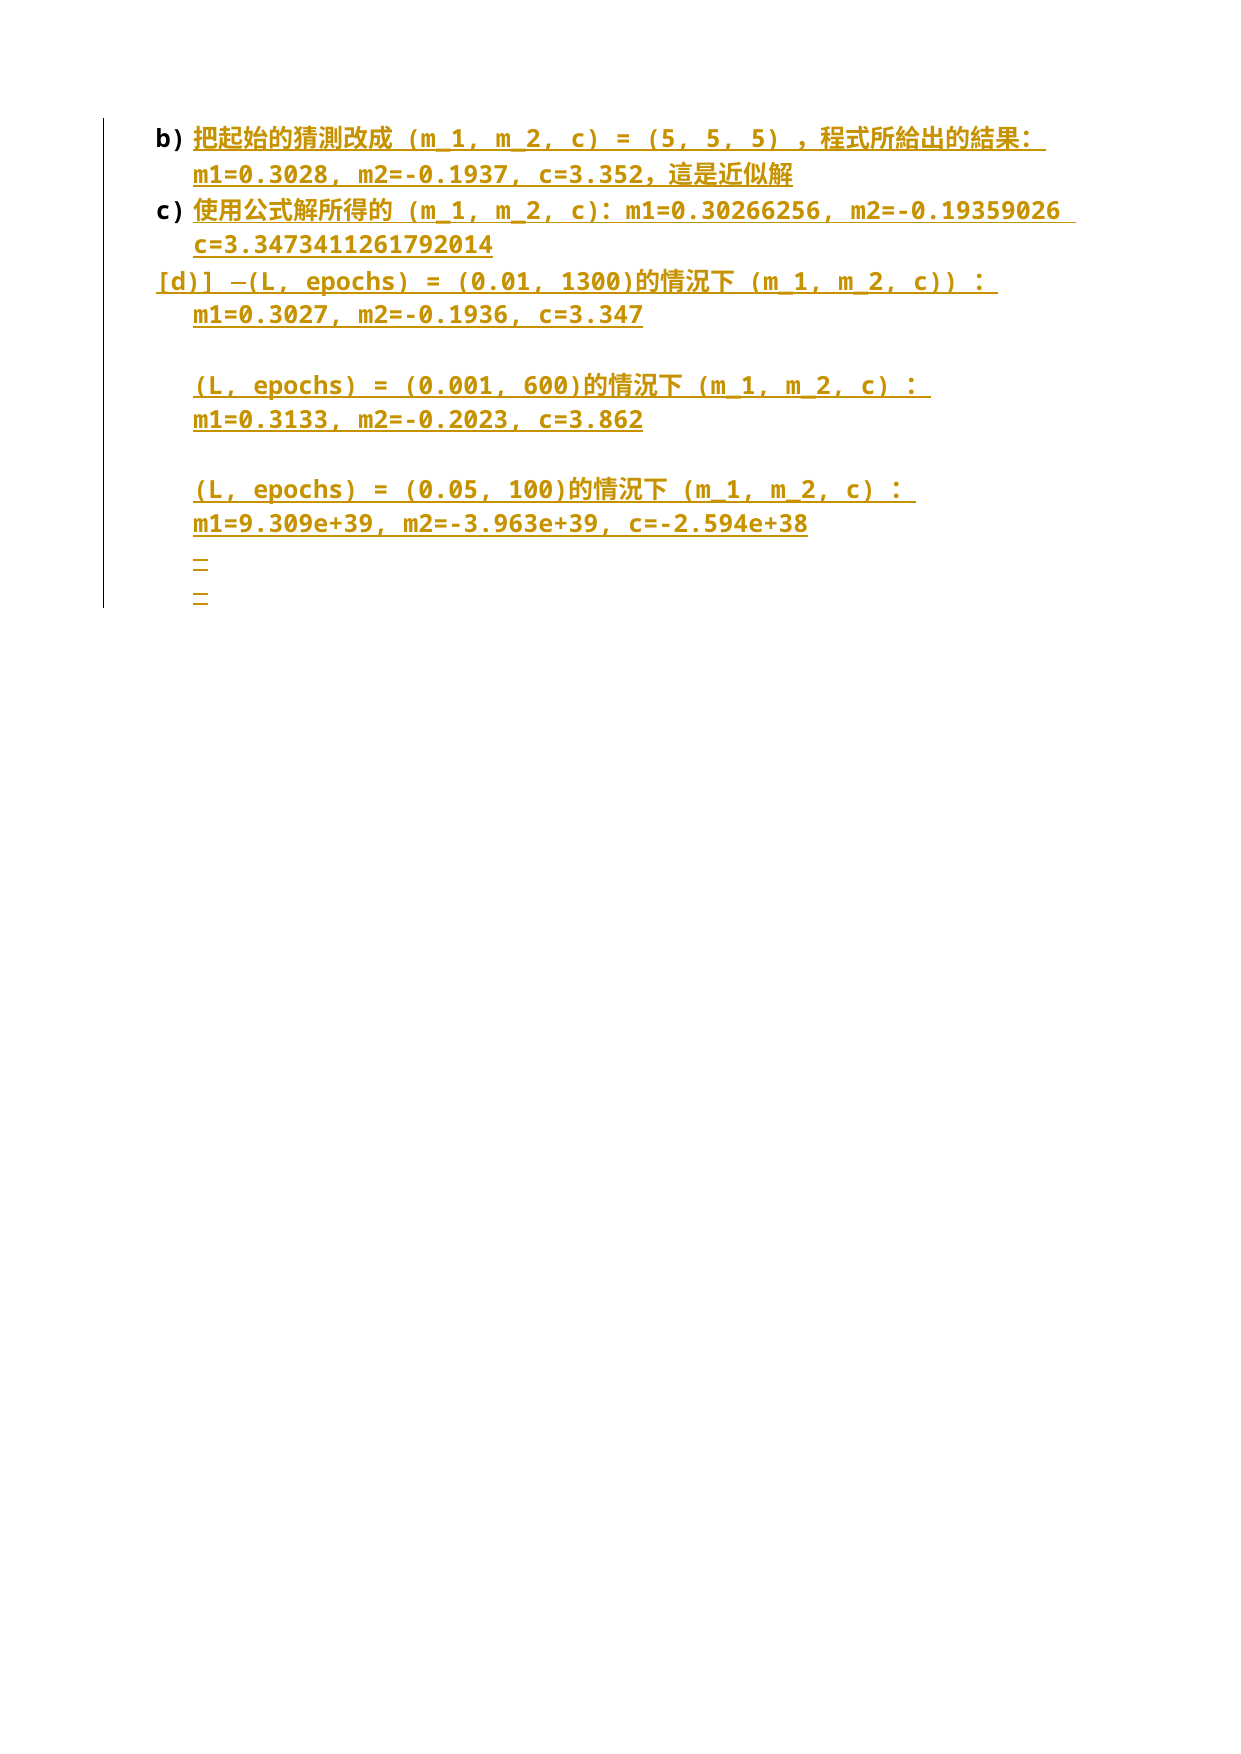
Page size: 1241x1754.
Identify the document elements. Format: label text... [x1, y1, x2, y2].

list m1=9.309e+39, m2=-3.963e+39, c=-2.594e+38 [156, 506, 1122, 540]
list 把起始的猜測改成 (m_1, m_2, c) = (5, 5, 5) ，程式所給出的結果：m1=0.3028, m2=-0.1937, c=3.352，這是近似解 [156, 118, 1122, 191]
list 使用公式解所得的 (m_1, m_2, c)：m1=0.30266256, m2=-0.19359026 c=3.3473411261792014 [156, 191, 1122, 261]
list (L, epochs) = (0.01, 1300)的情況下 (m_1, m_2, c)) ： m1=0.3027, m2=-0.1936, c=3.347 (L, epochs) = (0.001, 600)的情況下 (m_1, m_2, c) ： m1=0.3133, m2=-0.2023, c=3.862 (L, epochs) = (0.05, 100)的情況下 (m_1, m_2, c) ： [156, 261, 1122, 506]
